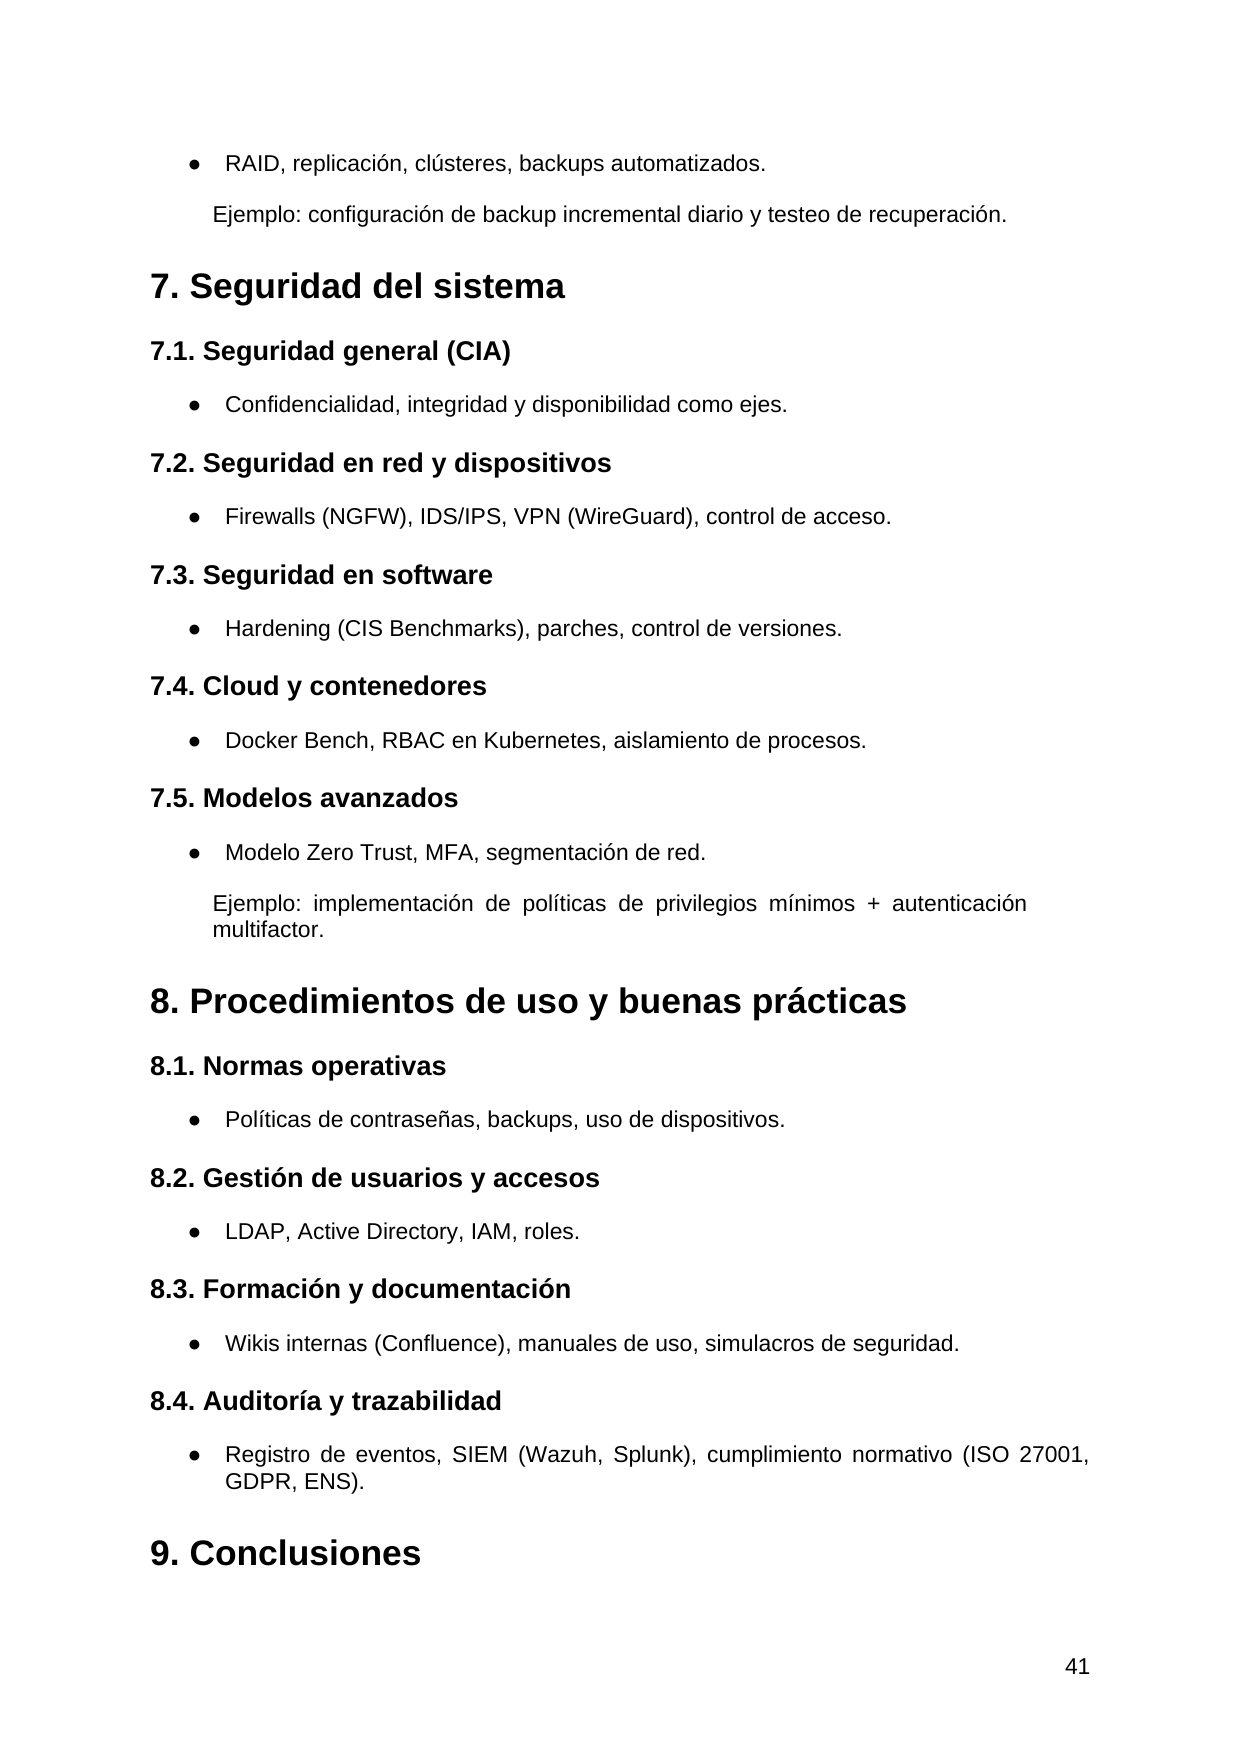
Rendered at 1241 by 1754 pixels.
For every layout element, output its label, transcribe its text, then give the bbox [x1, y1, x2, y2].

subtitle 7.4. Cloud y contenedores [150, 670, 1090, 702]
subtitle 8.1. Normas operativas [150, 1050, 1090, 1081]
list Hardening (CIS Benchmarks), parches, control de versiones. [187, 615, 1090, 641]
list LDAP, Active Directory, IAM, roles. [187, 1218, 1090, 1244]
subtitle 8.3. Formación y documentación [150, 1273, 1090, 1305]
list Wikis internas (Confluence), manuales de uso, simulacros de seguridad. [187, 1330, 1090, 1356]
list RAID, replicación, clústeres, backups automatizados. [187, 150, 1090, 176]
list Firewalls (NGFW), IDS/IPS, VPN (WireGuard), control de acceso. [187, 503, 1090, 529]
subtitle 7.3. Seguridad en software [150, 559, 1090, 590]
subtitle 7.2. Seguridad en red y dispositivos [150, 447, 1090, 478]
subtitle 9. Conclusiones [150, 1532, 1090, 1572]
subtitle 8. Procedimientos de uso y buenas prácticas [150, 980, 1090, 1021]
text Ejemplo: implementación de políticas de privilegios mínimos + autenticación multifactor. [212, 890, 1028, 942]
list Confidencialidad, integridad y disponibilidad como ejes. [187, 391, 1090, 418]
list Registro de eventos, SIEM (Wazuh, Splunk), cumplimiento normativo (ISO 27001, GDPR, ENS). [187, 1441, 1090, 1494]
subtitle 7.5. Modelos avanzados [150, 782, 1090, 813]
subtitle 7.1. Seguridad general (CIA) [150, 335, 1090, 366]
subtitle 7. Seguridad del sistema [150, 265, 1090, 306]
text Ejemplo: configuración de backup incremental diario y testeo de recuperación. [212, 201, 1028, 228]
list Políticas de contraseñas, backups, uso de dispositivos. [187, 1106, 1090, 1132]
list Docker Bench, RBAC en Kubernetes, aislamiento de procesos. [187, 727, 1090, 753]
subtitle 8.2. Gestión de usuarios y accesos [150, 1162, 1090, 1193]
list Modelo Zero Trust, MFA, segmentación de red. [187, 838, 1090, 865]
subtitle 8.4. Auditoría y trazabilidad [150, 1385, 1090, 1416]
